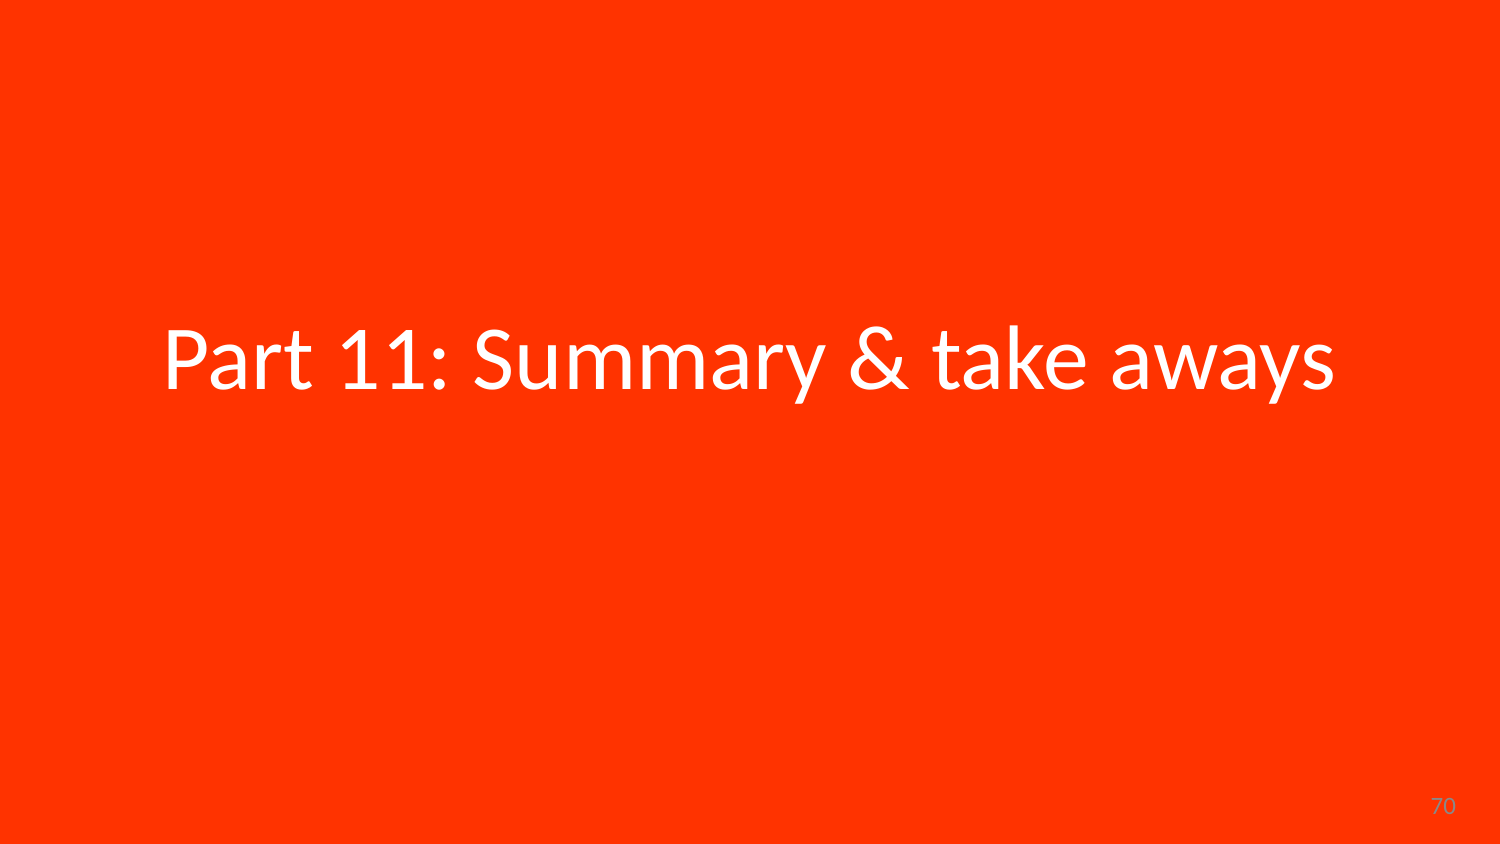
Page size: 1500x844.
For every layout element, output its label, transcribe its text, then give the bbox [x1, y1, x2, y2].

text_box 70 [1415, 782, 1500, 828]
title Part 11: Summary & take aways [112, 262, 1388, 443]
